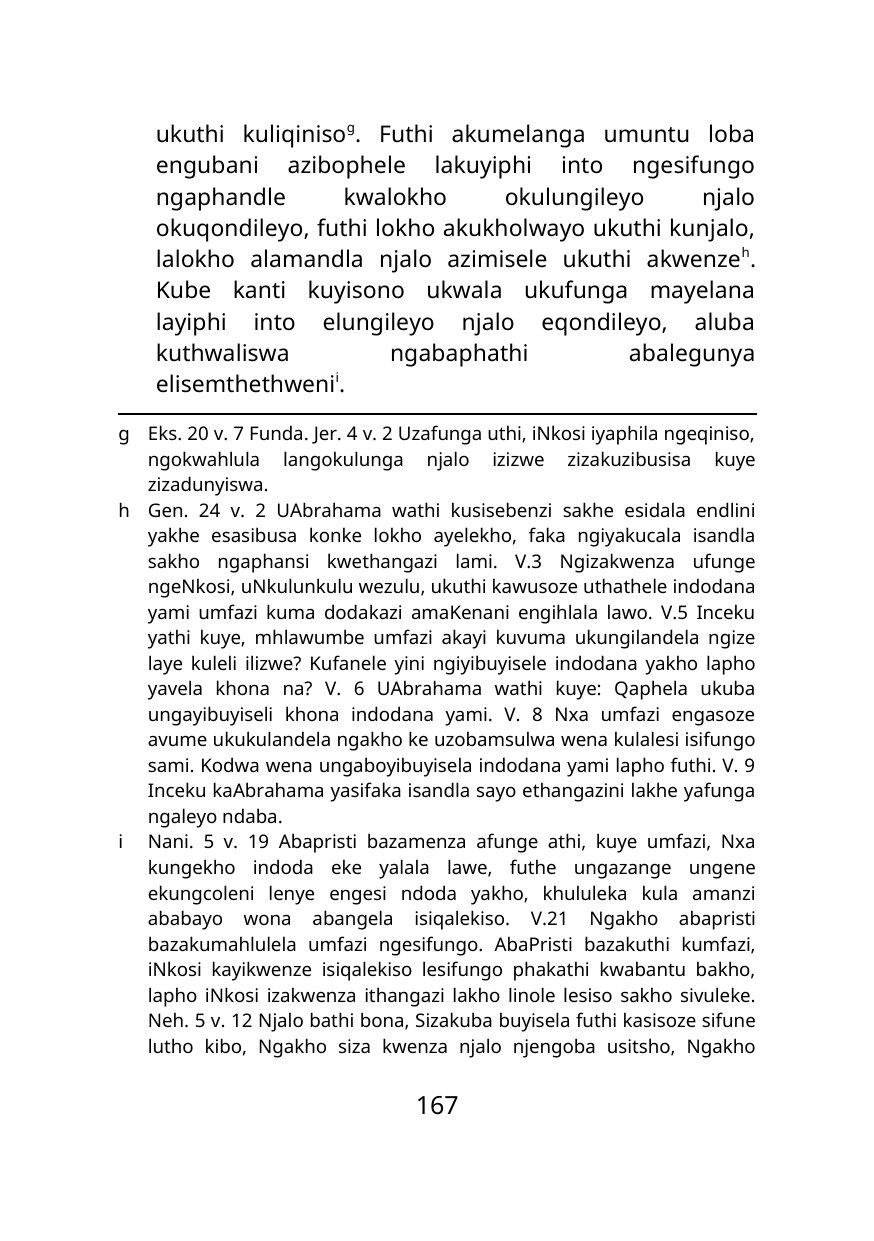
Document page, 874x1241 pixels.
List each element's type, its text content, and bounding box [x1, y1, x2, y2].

list Eks. 20 v. 7 Funda. Jer. 4 v. 2 Uzafunga uthi, iNkosi iyaphila ngeqiniso, ngokwahlula langokulunga njalo izizwe zizakuzibusisa kuye zizadunyiswa. [118, 421, 756, 497]
list Gen. 24 v. 2 UAbrahama wathi kusisebenzi sakhe esidala endlini yakhe esasibusa konke lokho ayelekho, faka ngiyakucala isandla sakho ngaphansi kwethangazi lami. V.3 Ngizakwenza ufunge ngeNkosi, uNkulunkulu wezulu, ukuthi kawusoze uthathele indodana yami umfazi kuma dodakazi amaKenani engihlala lawo. V.5 Inceku yathi kuye, mhlawumbe umfazi akayi kuvuma ukungilandela ngize laye kuleli ilizwe? Kufanele yini ngiyibuyisele indodana yakho lapho yavela khona na? V. 6 UAbrahama wathi kuye: Qaphela ukuba ungayibuyiseli khona indodana yami. V. 8 Nxa umfazi engasoze avume ukukulandela ngakho ke uzobamsulwa wena kulalesi isifungo sami. Kodwa wena ungaboyibuyisela indodana yami lapho futhi. V. 9 Inceku kaAbrahama yasifaka isandla sayo ethangazini lakhe yafunga ngaleyo ndaba. [118, 497, 756, 829]
list ukuthi kuliqiniso. Futhi akumelanga umuntu loba engubani azibophele lakuyiphi into ngesifungo ngaphandle kwalokho okulungileyo njalo okuqondileyo, futhi lokho akukholwayo ukuthi kunjalo, lalokho alamandla njalo azimisele ukuthi akwenze. Kube kanti kuyisono ukwala ukufunga mayelana layiphi into elungileyo njalo eqondileyo, aluba kuthwaliswa ngabaphathi abalegunya elisemthethweni. [118, 118, 756, 399]
list Nani. 5 v. 19 Abapristi bazamenza afunge athi, kuye umfazi, Nxa kungekho indoda eke yalala lawe, futhe ungazange ungene ekungcoleni lenye engesi ndoda yakho, khululeka kula amanzi ababayo wona abangela isiqalekiso. V.21 Ngakho abapristi bazakumahlulela umfazi ngesifungo. AbaPristi bazakuthi kumfazi, iNkosi kayikwenze isiqalekiso lesifungo phakathi kwabantu bakho, lapho iNkosi izakwenza ithangazi lakho linole lesiso sakho sivuleke. Neh. 5 v. 12 Njalo bathi bona, Sizakuba buyisela futhi kasisoze sifune lutho kibo, Ngakho siza kwenza njalo njengoba usitsho, Ngakho [118, 829, 756, 1058]
